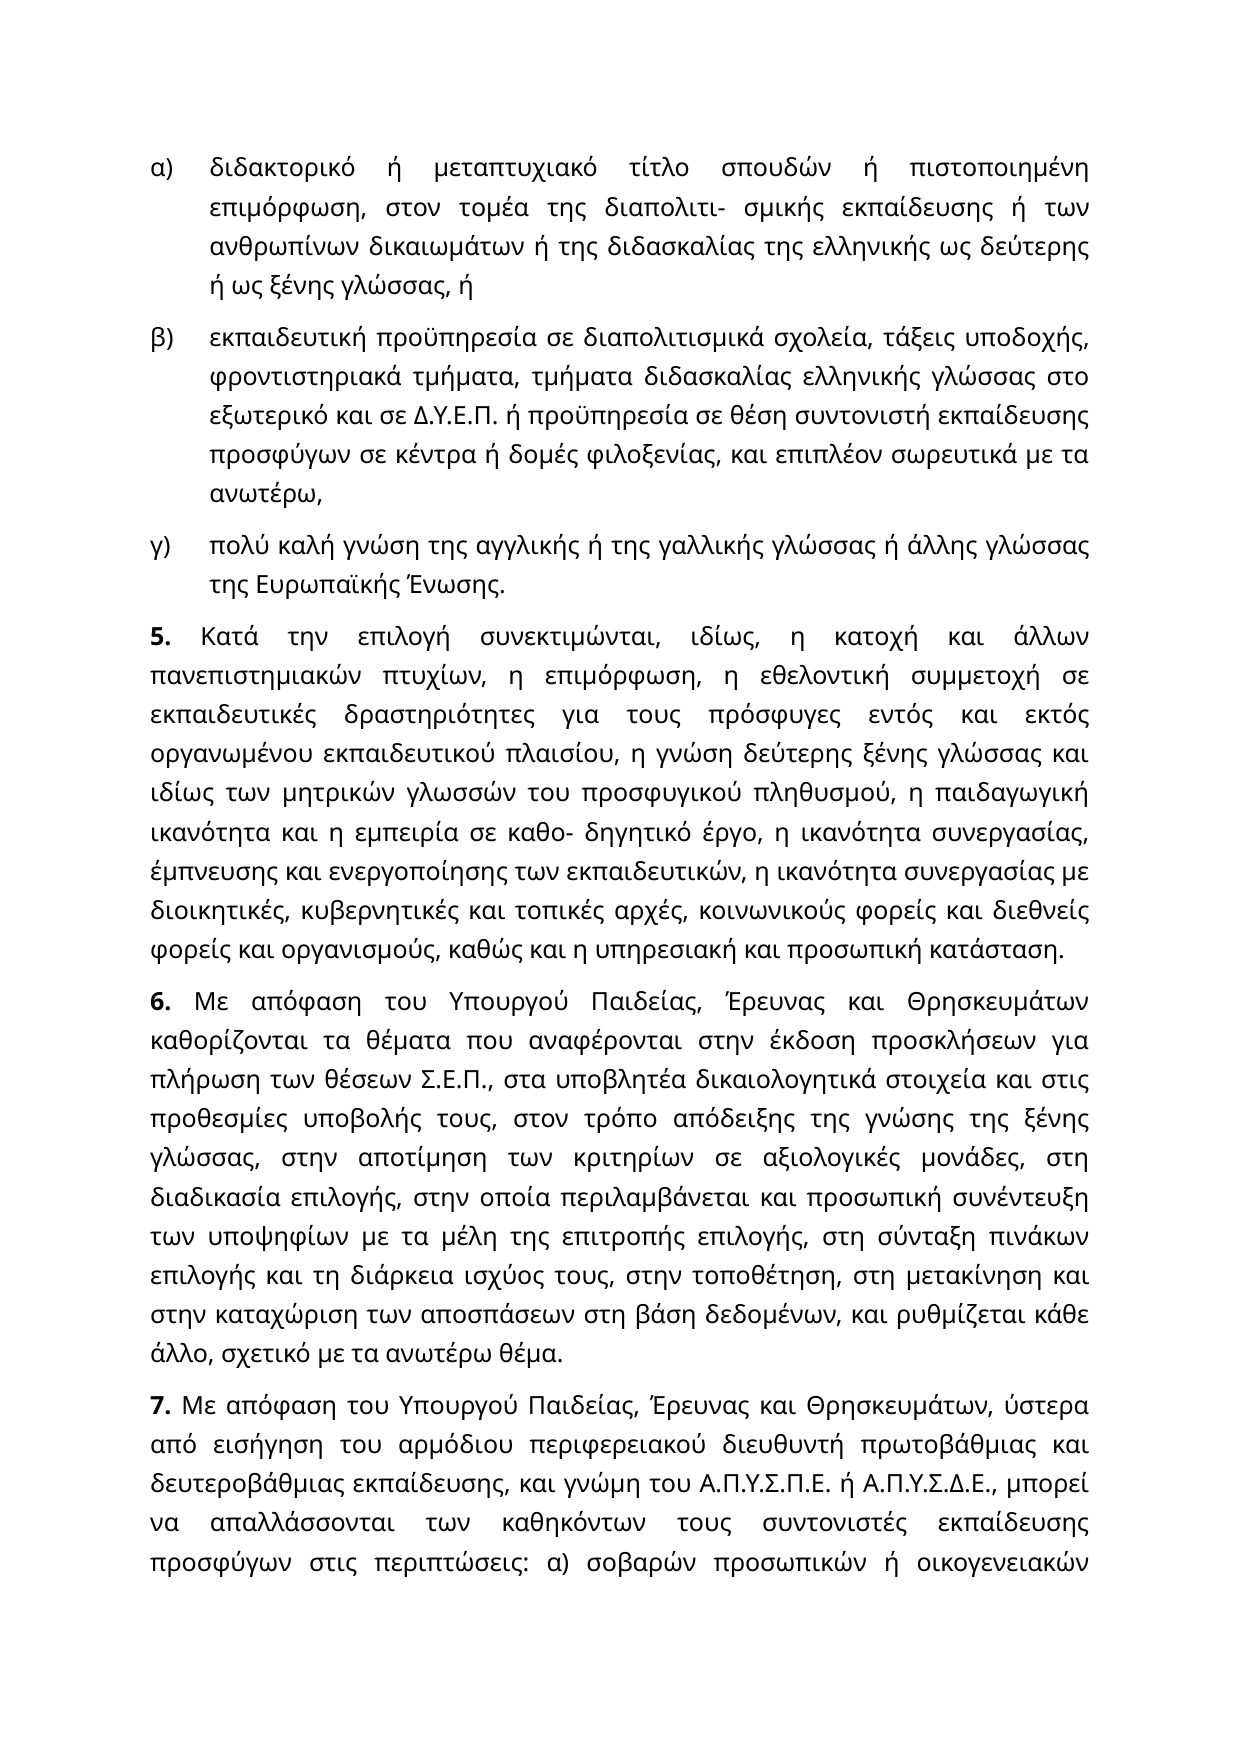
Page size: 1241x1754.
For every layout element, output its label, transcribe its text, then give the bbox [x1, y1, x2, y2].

text 6. Με απόφαση του Υπουργού Παιδείας, Έρευνας και Θρησκευμάτων καθορίζονται τα θέματα που αναφέρονται στην έκδοση προσκλήσεων για πλήρωση των θέσεων Σ.Ε.Π., στα υποβλητέα δικαιολογητικά στοιχεία και στις προθεσμίες υποβολής τους, στον τρόπο απόδειξης της γνώσης της ξένης γλώσσας, στην αποτίμηση των κριτηρίων σε αξιολογικές μονάδες, στη διαδικασία επιλογής, στην οποία περιλαμβάνεται και προσωπική συνέντευξη των υποψηφίων με τα μέλη της επιτροπής επιλογής, στη σύνταξη πινάκων επιλογής και τη διάρκεια ισχύος τους, στην τοποθέτηση, στη μετακίνηση και στην καταχώριση των αποσπάσεων στη βάση δεδομένων, και ρυθμίζεται κάθε άλλο, σχετικό με τα ανωτέρω θέμα. [150, 983, 1090, 1370]
list γ) πολύ καλή γνώση της αγγλικής ή της γαλλικής γλώσσας ή άλλης γλώσσας της Ευρωπαϊκής Ένωσης. [150, 527, 1090, 601]
list α) διδακτορικό ή μεταπτυχιακό τίτλο σπουδών ή πιστοποιημένη επιμόρφωση, στον τομέα της διαπολιτι- σμικής εκπαίδευσης ή των ανθρωπίνων δικαιωμάτων ή της διδασκαλίας της ελληνικής ως δεύτερης ή ως ξένης γλώσσας, ή [150, 150, 1090, 302]
text 5. Κατά την επιλογή συνεκτιμώνται, ιδίως, η κατοχή και άλλων πανεπιστημιακών πτυχίων, η επιμόρφωση, η εθελοντική συμμετοχή σε εκπαιδευτικές δραστηριότητες για τους πρόσφυγες εντός και εκτός οργανωμένου εκπαιδευτικού πλαισίου, η γνώση δεύτερης ξένης γλώσσας και ιδίως των μητρικών γλωσσών του προσφυγικού πληθυσμού, η παιδαγωγική ικανότητα και η εμπειρία σε καθο- δηγητικό έργο, η ικανότητα συνεργασίας, έμπνευσης και ενεργοποίησης των εκπαιδευτικών, η ικανότητα συνεργασίας με διοικητικές, κυβερνητικές και τοπικές αρχές, κοινωνικούς φορείς και διεθνείς φορείς και οργανισμούς, καθώς και η υπηρεσιακή και προσωπική κατάσταση. [150, 618, 1090, 966]
list β) εκπαιδευτική προϋπηρεσία σε διαπολιτισμικά σχολεία, τάξεις υποδοχής, φροντιστηριακά τμήματα, τμήματα διδασκαλίας ελληνικής γλώσσας στο εξωτερικό και σε Δ.Υ.Ε.Π. ή προϋπηρεσία σε θέση συντονιστή εκπαίδευσης προσφύγων σε κέντρα ή δομές φιλοξενίας, και επιπλέον σωρευτικά με τα ανωτέρω, [150, 319, 1090, 510]
text 7. Με απόφαση του Υπουργού Παιδείας, Έρευνας και Θρησκευμάτων, ύστερα από εισήγηση του αρμόδιου περιφερειακού διευθυντή πρωτοβάθμιας και δευτεροβάθμιας εκπαίδευσης, και γνώμη του Α.Π.Υ.Σ.Π.Ε. ή Α.Π.Υ.Σ.Δ.Ε., μπορεί να απαλλάσσονται των καθηκόντων τους συντονιστές εκπαίδευσης προσφύγων στις περιπτώσεις: α) σοβαρών προσωπικών ή οικογενειακών [150, 1387, 1090, 1578]
